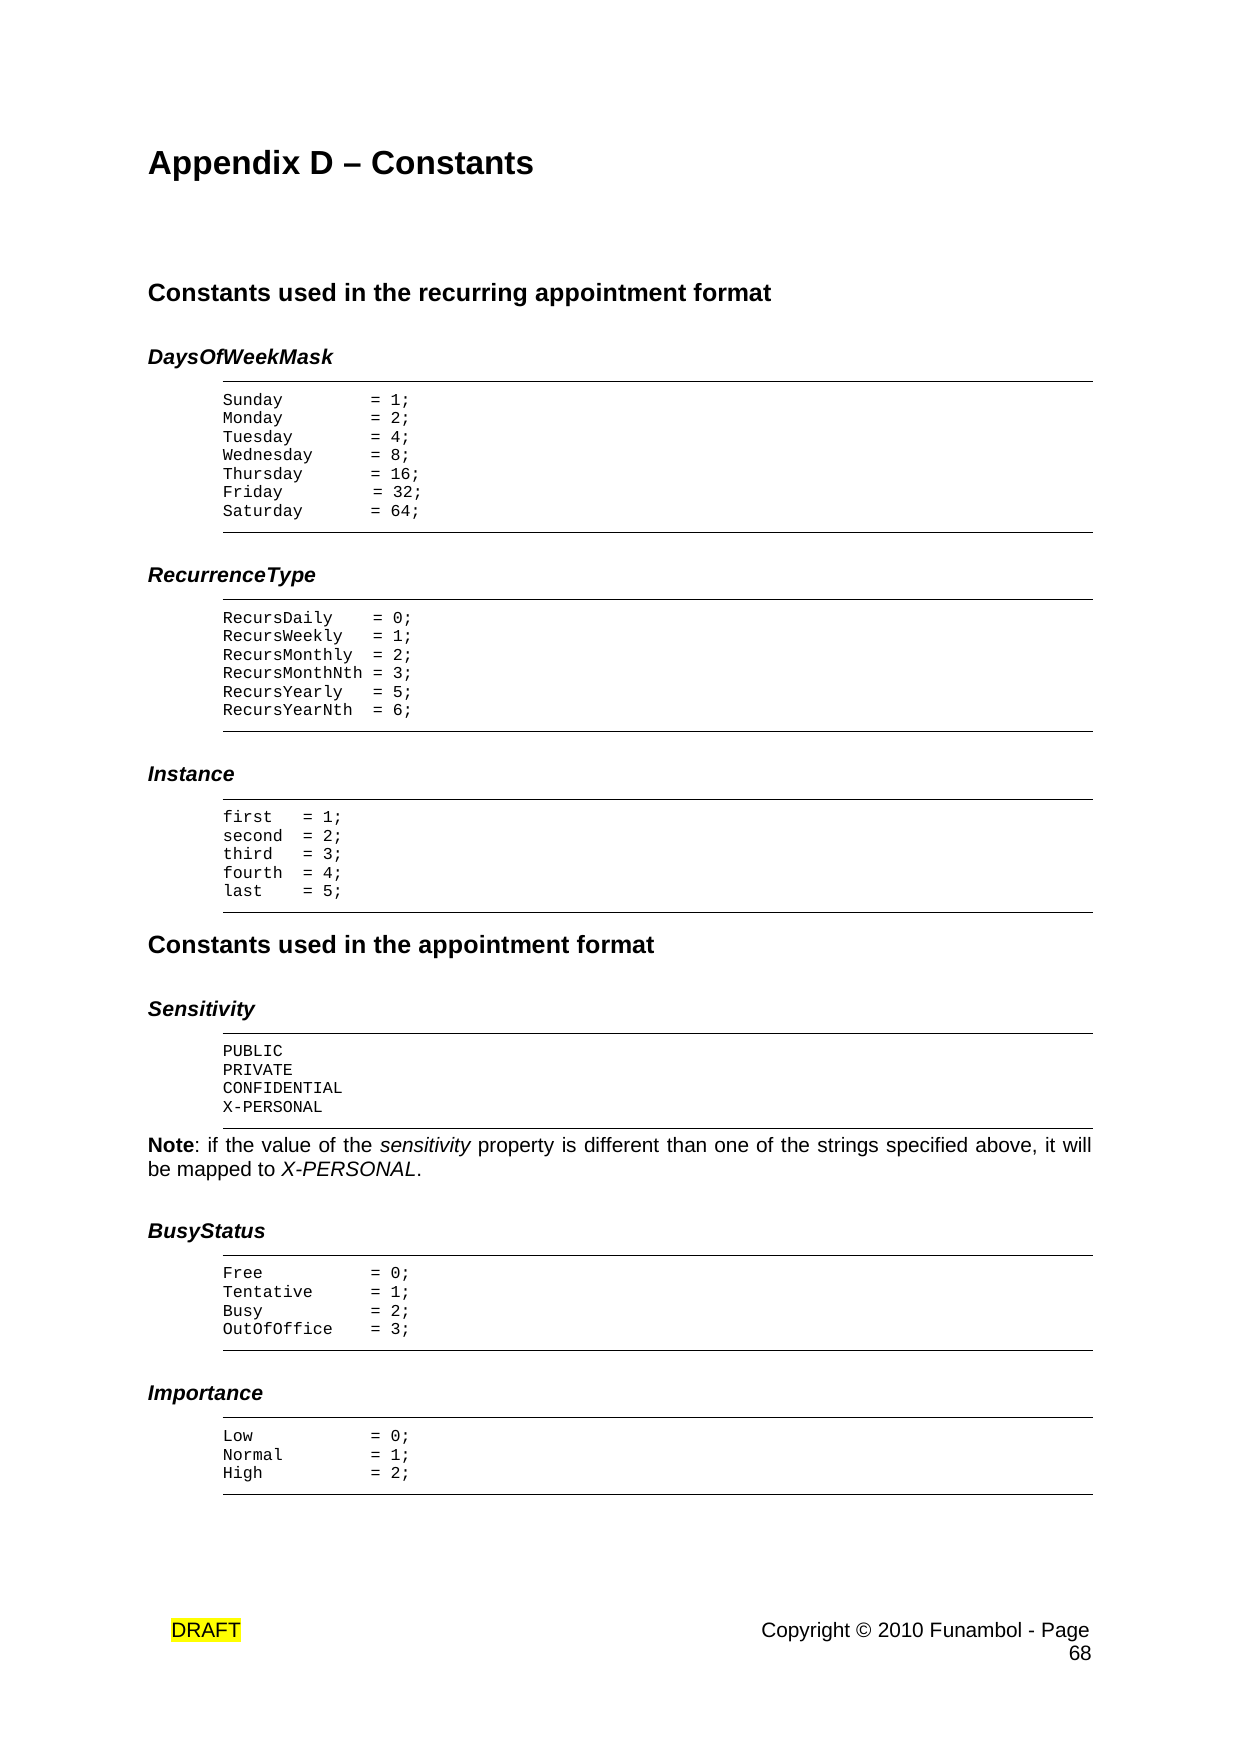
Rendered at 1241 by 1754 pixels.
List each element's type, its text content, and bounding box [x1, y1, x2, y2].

subtitle Importance [148, 1381, 1093, 1405]
subtitle BusyStatus [148, 1218, 1093, 1242]
subtitle Appendix D – Constants [148, 144, 1093, 181]
text RecursDaily = 0; RecursWeekly = 1; RecursMonthly = 2; RecursMonthNth = 3; RecursYearly = 5; RecursYearNth = 6; [223, 600, 1093, 731]
subtitle RecurrenceType [148, 563, 1093, 587]
text Free = 0; Tentative = 1; Busy = 2; OutOfOffice = 3; [223, 1256, 1093, 1350]
text PUBLIC PRIVATE CONFIDENTIAL X-PERSONAL [223, 1034, 1093, 1128]
subtitle DaysOfWeekMask [148, 345, 1093, 369]
text first = 1; second = 2; third = 3; fourth = 4; last = 5; [223, 800, 1093, 912]
subtitle Instance [148, 762, 1093, 786]
text Constants used in the recurring appointment format [148, 279, 1018, 307]
text Sunday = 1; Monday = 2; Tuesday = 4; Wednesday = 8; Thursday = 16; Friday = 32; Saturday = 64; [223, 382, 1093, 532]
subtitle Sensitivity [148, 996, 1093, 1020]
text Low = 0; Normal = 1; High = 2; [223, 1418, 1093, 1494]
text Note: if the value of the sensitivity property is different than one of the strings specified above, it will be mapped to X-PERSONAL. [148, 1134, 1093, 1181]
text Constants used in the appointment format [148, 931, 1018, 959]
